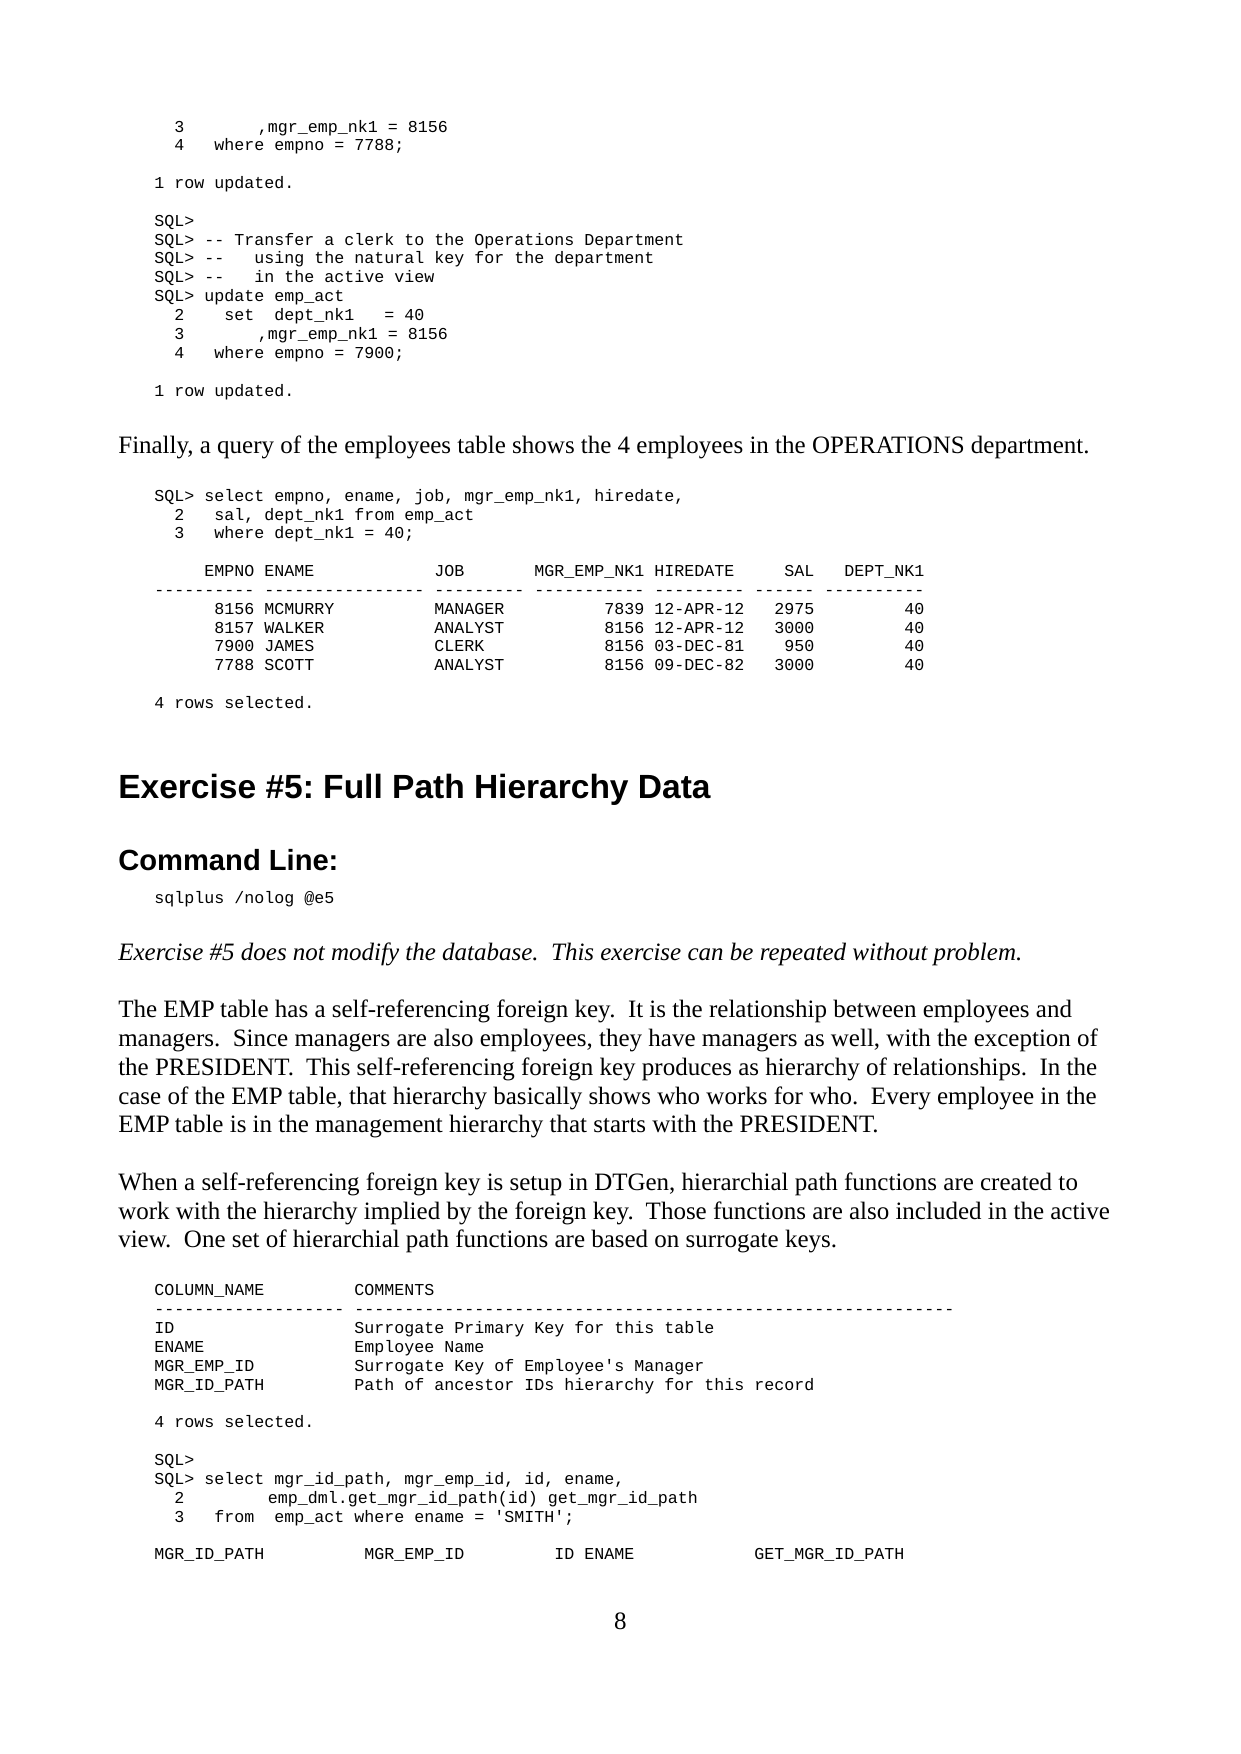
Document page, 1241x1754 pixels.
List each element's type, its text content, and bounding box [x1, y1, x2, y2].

subtitle Exercise #5: Full Path Hierarchy Data [118, 767, 1122, 806]
text 1 row updated. [154, 382, 1086, 401]
text 3 ,mgr_emp_nk1 = 8156 [154, 118, 1086, 137]
text MGR_EMP_ID Surrogate Key of Employee's Manager [154, 1357, 1086, 1376]
text SQL> select empno, ename, job, mgr_emp_nk1, hiredate, [154, 487, 1086, 506]
text 8156 MCMURRY MANAGER 7839 12-APR-12 2975 40 [154, 600, 1086, 619]
subtitle Command Line: [118, 843, 1122, 877]
text Finally, a query of the employees table shows the 4 employees in the OPERATIONS department. [118, 430, 1122, 458]
text The EMP table has a self-referencing foreign key. It is the relationship between employees and managers. Since managers are also employees, they have managers as well, with the exception of the PRESIDENT. This self-referencing foreign key produces as hierarchy of relationships. In the case of the EMP table, that hierarchy basically shows who works for who. Every employee in the EMP table is in the management hierarchy that starts with the PRESIDENT. [118, 994, 1122, 1138]
text 2 sal, dept_nk1 from emp_act [154, 506, 1086, 525]
text When a self-referencing foreign key is setup in DTGen, hierarchial path functions are created to work with the hierarchy implied by the foreign key. Those functions are also included in the active view. One set of hierarchial path functions are based on surrogate keys. [118, 1167, 1122, 1253]
text 4 where empno = 7900; [154, 344, 1086, 363]
text SQL> -- in the active view [154, 269, 1086, 288]
text 2 set dept_nk1 = 40 [154, 307, 1086, 326]
text MGR_ID_PATH MGR_EMP_ID ID ENAME GET_MGR_ID_PATH [154, 1546, 1086, 1565]
text 2 emp_dml.get_mgr_id_path(id) get_mgr_id_path [154, 1489, 1086, 1508]
text ENAME Employee Name [154, 1338, 1086, 1357]
text 7788 SCOTT ANALYST 8156 09-DEC-82 3000 40 [154, 657, 1086, 676]
text SQL> [154, 1452, 1086, 1471]
text ---------- ---------------- --------- ----------- --------- ------ ---------- [154, 581, 1086, 600]
text SQL> select mgr_id_path, mgr_emp_id, id, ename, [154, 1471, 1086, 1489]
text 4 where empno = 7788; [154, 137, 1086, 156]
text SQL> [154, 212, 1086, 231]
text EMPNO ENAME JOB MGR_EMP_NK1 HIREDATE SAL DEPT_NK1 [154, 563, 1086, 581]
text SQL> -- Transfer a clerk to the Operations Department [154, 231, 1086, 250]
text 3 from emp_act where ename = 'SMITH'; [154, 1508, 1086, 1527]
text ------------------- ------------------------------------------------------------ [154, 1301, 1086, 1320]
text ID Surrogate Primary Key for this table [154, 1320, 1086, 1338]
text SQL> update emp_act [154, 288, 1086, 307]
text 7900 JAMES CLERK 8156 03-DEC-81 950 40 [154, 638, 1086, 657]
text 3 where dept_nk1 = 40; [154, 525, 1086, 544]
text sqlplus /nolog @e5 [154, 889, 1086, 908]
text 1 row updated. [154, 175, 1086, 193]
text 8157 WALKER ANALYST 8156 12-APR-12 3000 40 [154, 619, 1086, 638]
text 3 ,mgr_emp_nk1 = 8156 [154, 326, 1086, 344]
text Exercise #5 does not modify the database. This exercise can be repeated without problem. [118, 937, 1122, 966]
text 4 rows selected. [154, 1414, 1086, 1433]
text COLUMN_NAME COMMENTS [154, 1282, 1086, 1301]
text 4 rows selected. [154, 694, 1086, 713]
text MGR_ID_PATH Path of ancestor IDs hierarchy for this record [154, 1376, 1086, 1395]
text SQL> -- using the natural key for the department [154, 250, 1086, 269]
